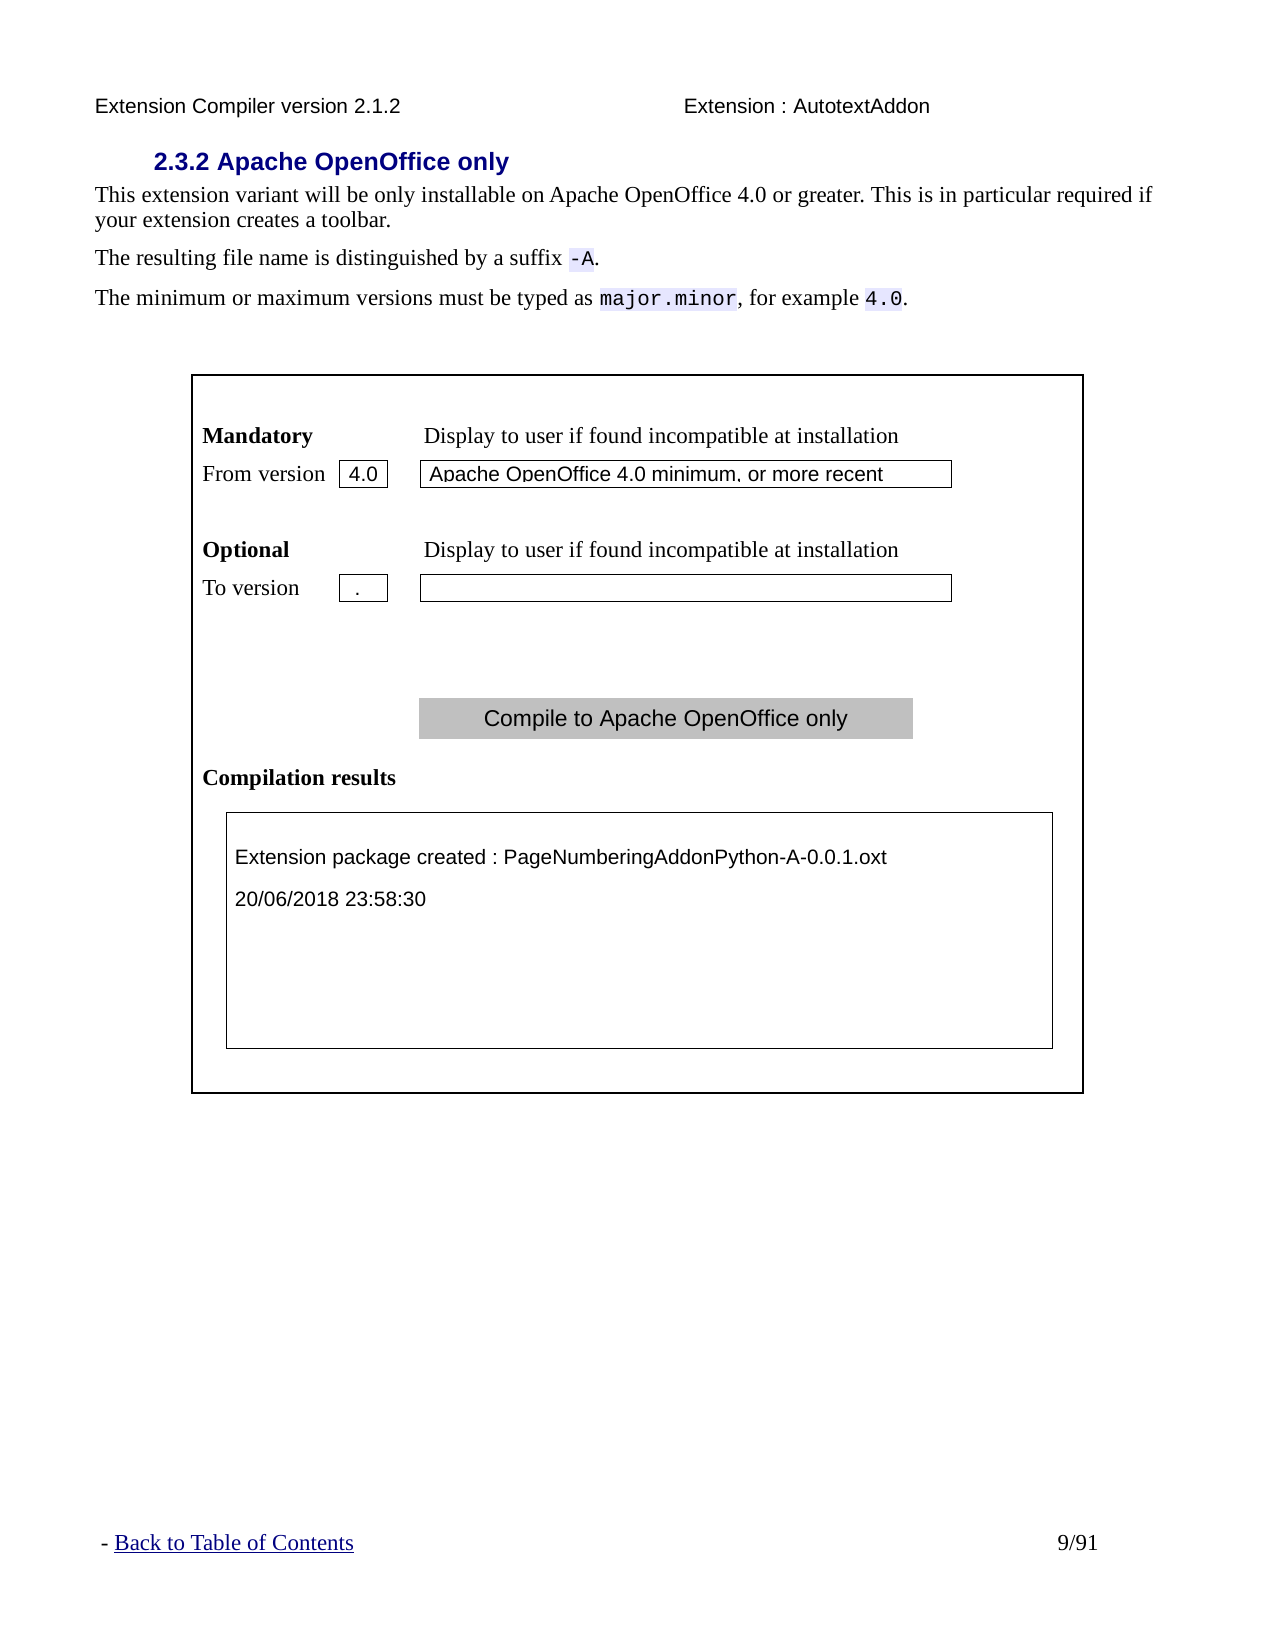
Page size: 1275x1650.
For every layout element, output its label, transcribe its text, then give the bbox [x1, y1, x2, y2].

text [952, 575, 1073, 600]
text [388, 461, 420, 486]
text Mandatory Display to user if found incompatible at installation [202, 423, 1073, 448]
subtitle Apache OpenOffice only [153, 147, 1181, 176]
text To version [202, 575, 339, 600]
text The minimum or maximum versions must be typed as major.minor, for example 4.0. [94, 284, 1181, 311]
text Compilation results [202, 765, 1073, 791]
text [388, 575, 420, 600]
text The resulting file name is distinguished by a suffix -A. [94, 245, 1181, 272]
text [952, 461, 1073, 486]
text Optional Display to user if found incompatible at installation [202, 537, 1073, 562]
text From version [202, 461, 339, 486]
text This extension variant will be only installable on Apache OpenOffice 4.0 or greater. This is in particular required if your extension creates a toolbar. [94, 181, 1181, 232]
